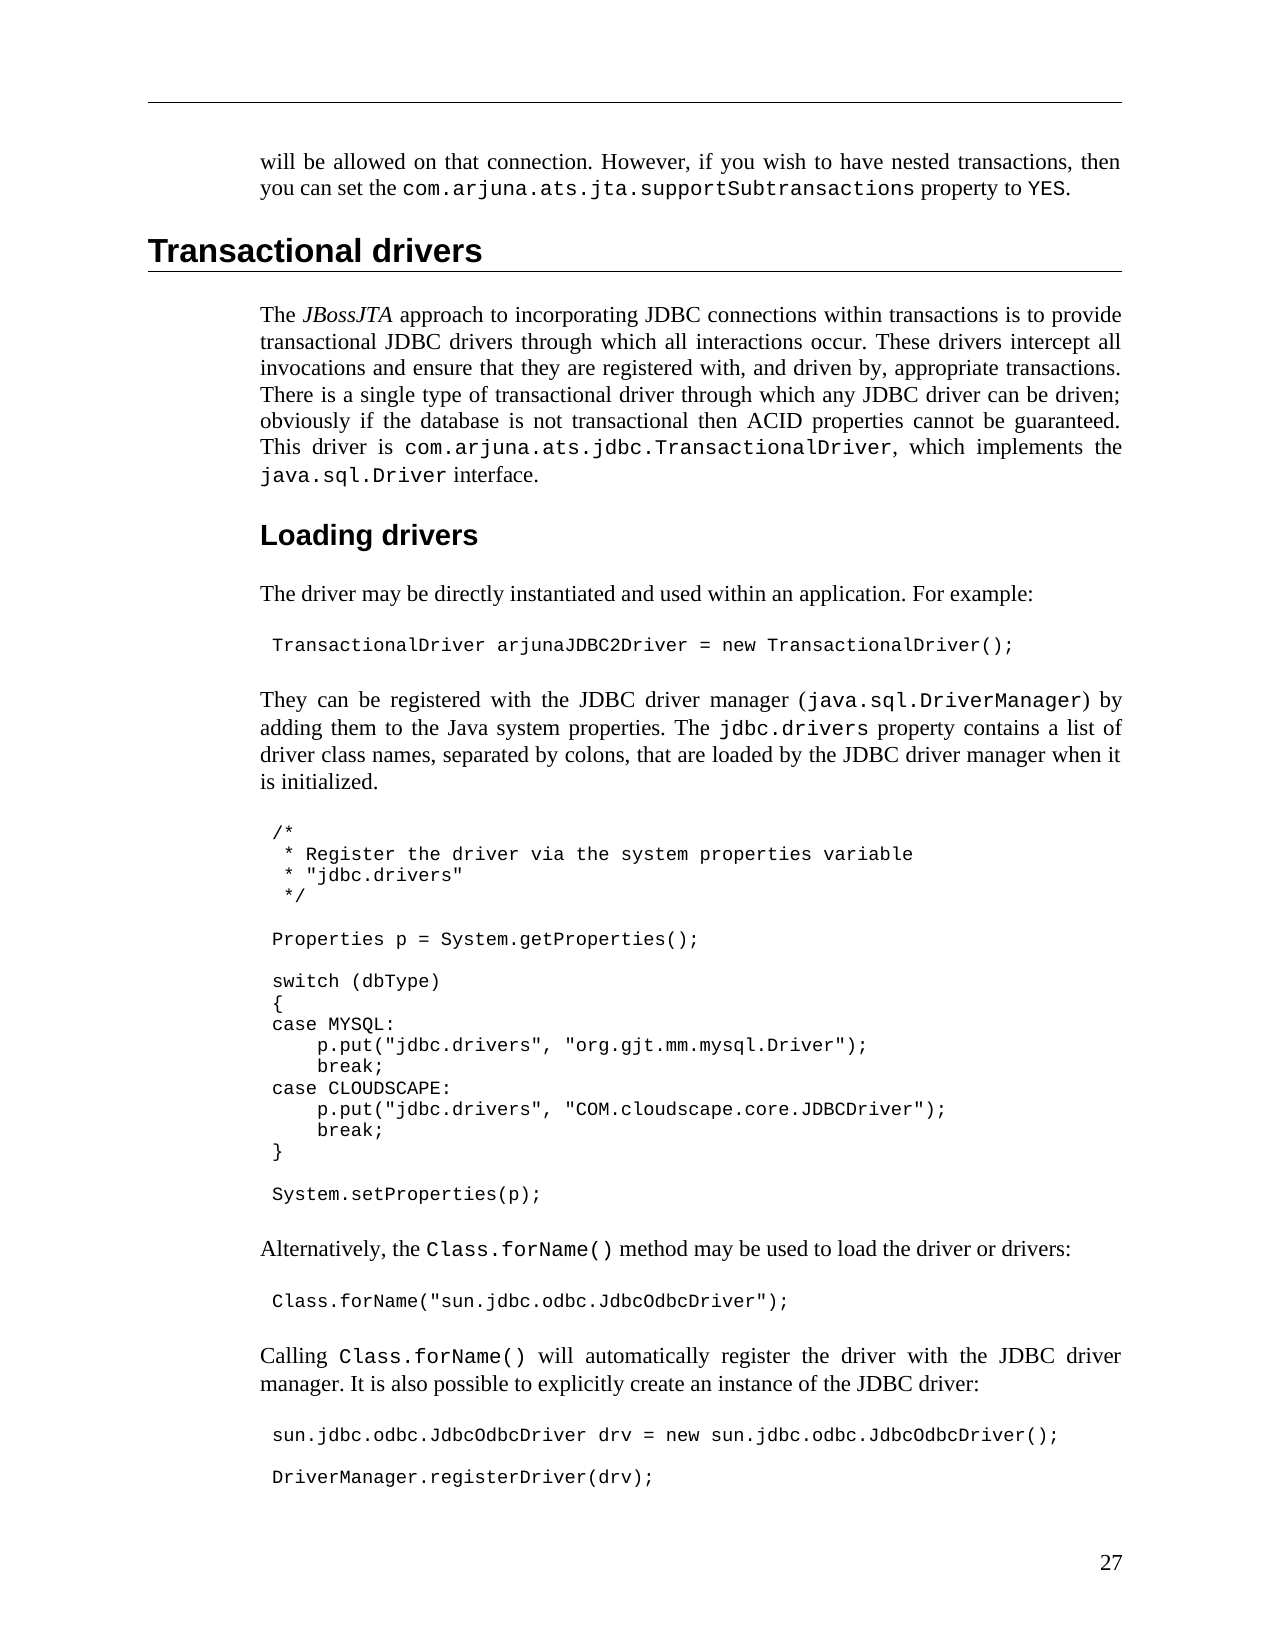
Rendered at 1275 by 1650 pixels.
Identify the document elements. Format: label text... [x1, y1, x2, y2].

subtitle Transactional drivers [148, 231, 1122, 271]
text sun.jdbc.odbc.JdbcOdbcDriver drv = new sun.jdbc.odbc.JdbcOdbcDriver(); DriverManager.registerDriver(drv); [272, 1425, 1122, 1489]
text Class.forName("sun.jdbc.odbc.JdbcOdbcDriver"); [272, 1292, 1122, 1313]
text TransactionalDriver arjunaJDBC2Driver = new TransactionalDriver(); [272, 636, 1122, 657]
text The driver may be directly instantiated and used within an application. For example: [260, 580, 1122, 607]
text The JBossJTA approach to incorporating JDBC connections within transactions is to provide transactional JDBC drivers through which all interactions occur. These drivers intercept all invocations and ensure that they are registered with, and driven by, appropriate transactions. There is a single type of transactional driver through which any JDBC driver can be driven; obviously if the database is not transactional then ACID properties cannot be guaranteed. This driver is com.arjuna.ats.jdbc.TransactionalDriver, which implements the java.sql.Driver interface. [260, 302, 1122, 488]
text /* * Register the driver via the system properties variable * "jdbc.drivers" */ Properties p = System.getProperties(); switch (dbType) { case MYSQL: p.put("jdbc.drivers", "org.gjt.mm.mysql.Driver"); break; case CLOUDSCAPE: p.put("jdbc.drivers", "COM.cloudscape.core.JDBCDriver"); break; } System.setProperties(p); [272, 823, 1122, 1206]
text They can be registered with the JDBC driver manager (java.sql.DriverManager) by adding them to the Java system properties. The jdbc.drivers property contains a list of driver class names, separated by colons, that are loaded by the JDBC driver manager when it is initialized. [260, 686, 1122, 794]
text will be allowed on that connection. However, if you wish to have nested transactions, then you can set the com.arjuna.ats.jta.supportSubtransactions property to YES. [260, 148, 1122, 202]
text Calling Class.forName() will automatically register the driver with the JDBC driver manager. It is also possible to explicitly create an instance of the JDBC driver: [260, 1342, 1122, 1396]
text Alternatively, the Class.forName() method may be used to load the driver or drivers: [260, 1235, 1122, 1263]
subtitle Loading drivers [148, 518, 1122, 551]
